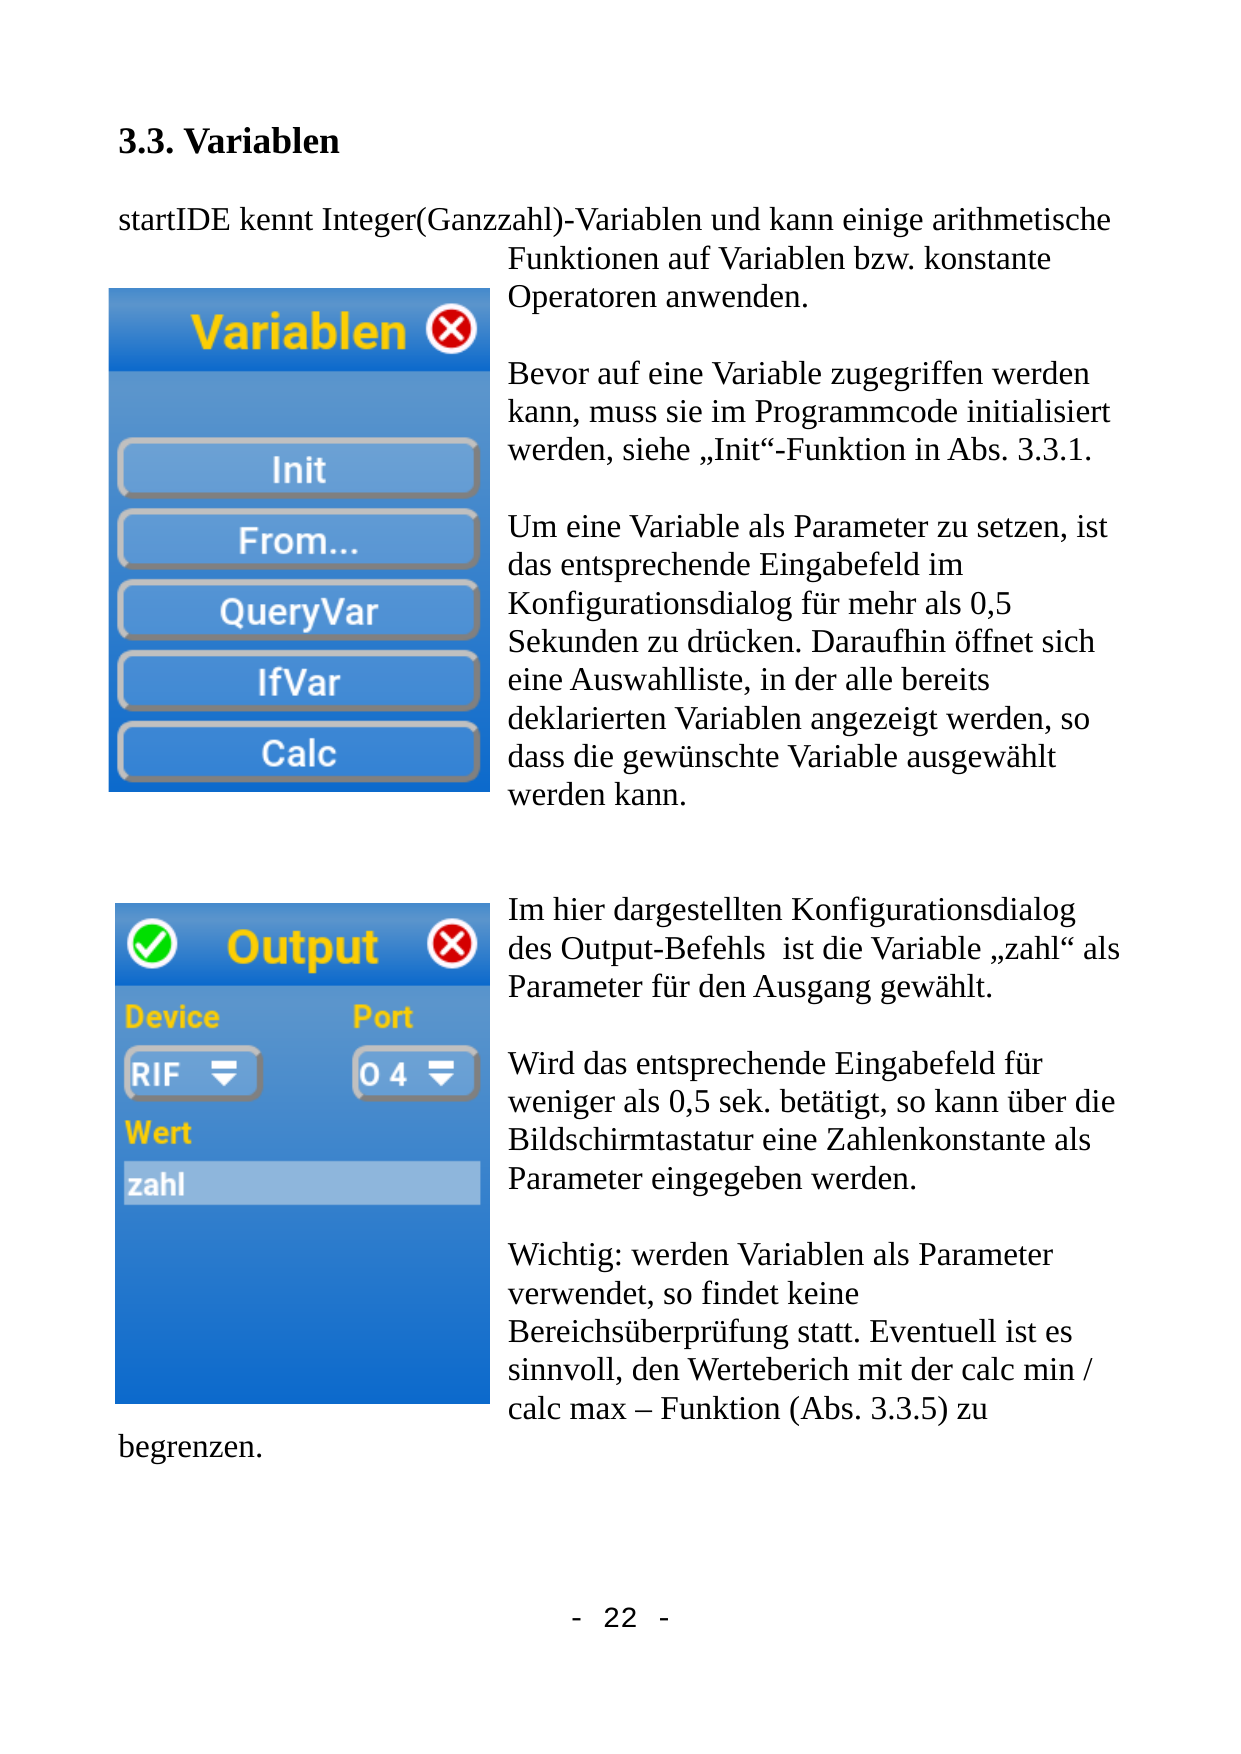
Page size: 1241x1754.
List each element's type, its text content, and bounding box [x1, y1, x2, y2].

text 3.3. Variablen [118, 118, 1122, 161]
text Wird das entsprechende Eingabefeld für weniger als 0,5 sek. betätigt, so kann über die Bildschirmtastatur eine Zahlenkonstante als Parameter eingegeben werden. [490, 1043, 1122, 1196]
text startIDE kennt Integer(Ganzzahl)-Variablen und kann einige arithmetische Funktionen auf Variablen bzw. konstante Operatoren anwenden. [118, 199, 1122, 314]
text Bevor auf eine Variable zugegriffen werden kann, muss sie im Programmcode initialisiert werden, siehe „Init“-Funktion in Abs. 3.3.1. [490, 353, 1122, 468]
picture [115, 903, 490, 1404]
text Wichtig: werden Variablen als Parameter verwendet, so findet keine Bereichsüberprüfung statt. Eventuell ist es sinnvoll, den Werteberich mit der calc min / calc max – Funktion (Abs. 3.3.5) zu begrenzen. [118, 1234, 1122, 1464]
text Um eine Variable als Parameter zu setzen, ist das entsprechende Eingabefeld im Konfigurationsdialog für mehr als 0,5 Sekunden zu drücken. Daraufhin öffnet sich eine Auswahlliste, in der alle bereits deklarierten Variablen angezeigt werden, so dass die gewünschte Variable ausgewählt werden kann. [118, 506, 1122, 813]
picture [108, 288, 490, 792]
text Im hier dargestellten Konfigurationsdialog des Output-Befehls ist die Variable „zahl“ als Parameter für den Ausgang gewählt. [118, 889, 1122, 1004]
